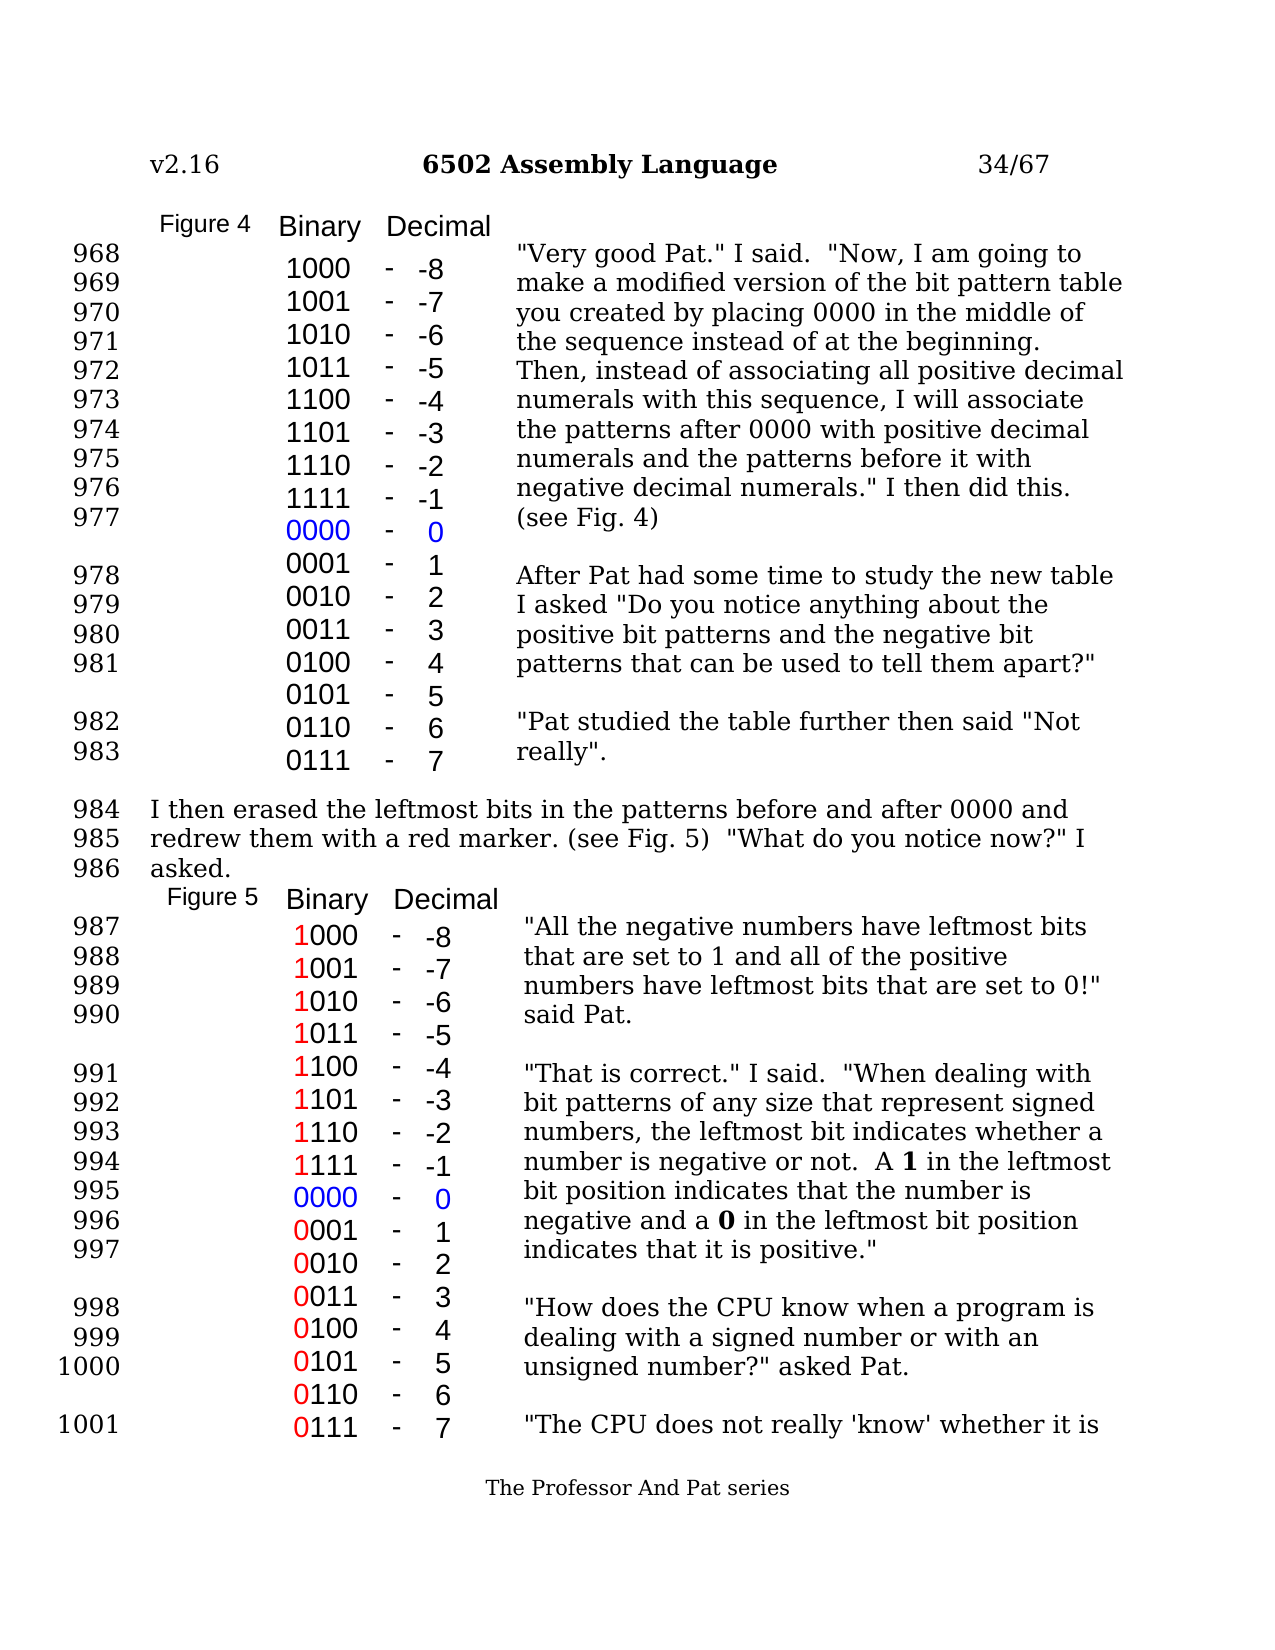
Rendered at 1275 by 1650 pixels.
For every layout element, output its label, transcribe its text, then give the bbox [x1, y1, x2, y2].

text "All the negative numbers have leftmost bits that are set to 1 and all of the positive numbers have leftmost bits that are set to 0!" said Pat. [150, 912, 1125, 1029]
text "Very good Pat." I said. "Now, I am going to make a modified version of the bit pattern table you created by placing 0000 in the middle of the sequence instead of at the beginning. Then, instead of associating all positive decimal numerals with this sequence, I will associate the patterns after 0000 with positive decimal numerals and the patterns before it with negative decimal numerals." I then did this. (see Fig. 4) [150, 239, 1125, 532]
text "The CPU does not really 'know' whether it is [150, 1411, 1125, 1440]
text "How does the CPU know when a program is dealing with a signed number or with an unsigned number?" asked Pat. [150, 1294, 1125, 1381]
text "Pat studied the table further then said "Not really". [150, 708, 1125, 766]
text After Pat had some time to study the new table I asked "Do you notice anything about the positive bit patterns and the negative bit patterns that can be used to tell them apart?" [150, 561, 1125, 678]
text "That is correct." I said. "When dealing with bit patterns of any size that represent signed numbers, the leftmost bit indicates whether a number is negative or not. A 1 in the leftmost bit position indicates that the number is negative and a 0 in the leftmost bit position indicates that it is positive." [150, 1059, 1125, 1264]
text I then erased the leftmost bits in the patterns before and after 0000 and redrew them with a red marker. (see Fig. 5) "What do you notice now?" I asked. [150, 795, 1125, 883]
